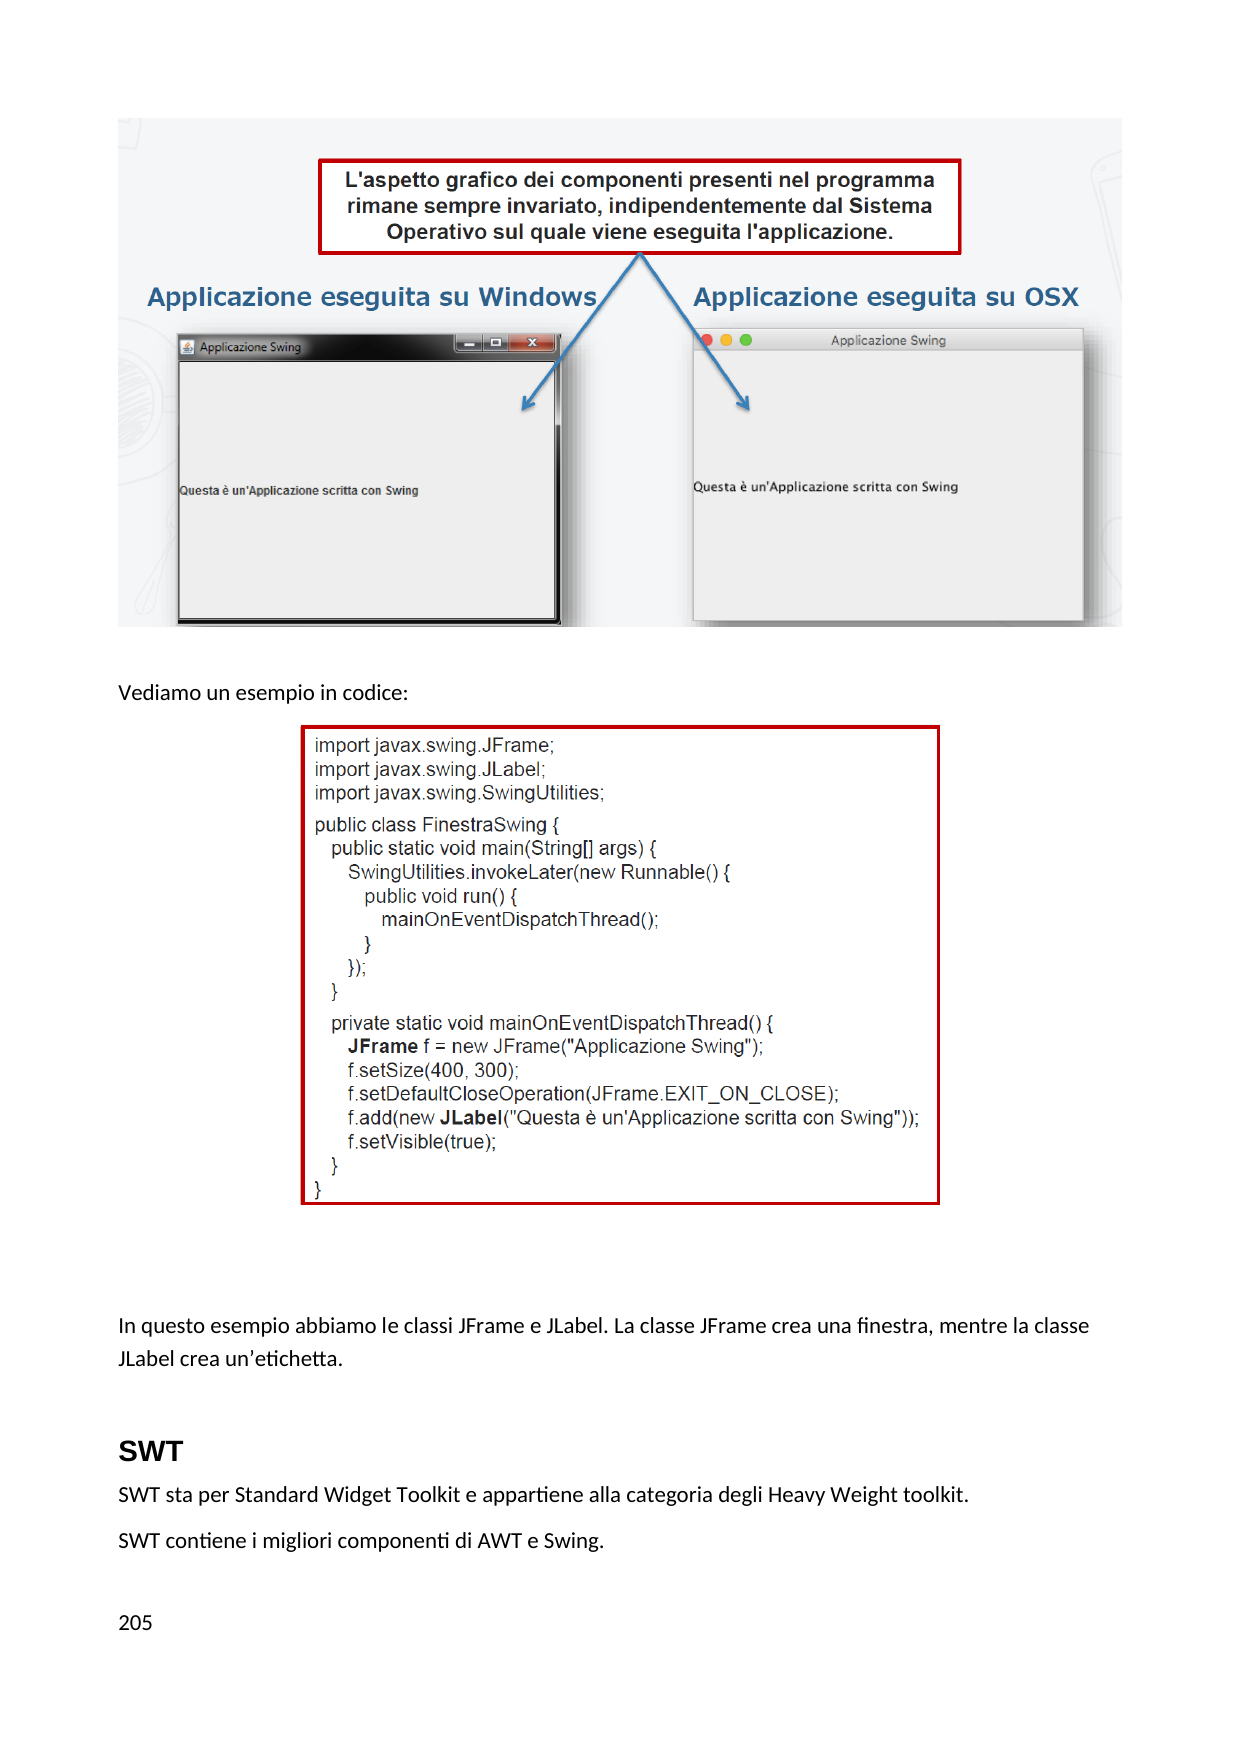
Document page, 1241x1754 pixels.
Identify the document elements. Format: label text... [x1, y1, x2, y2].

picture [300, 724, 940, 1205]
text SWT contiene i migliori componenti di AWT e Swing. [118, 1527, 1122, 1554]
text Vediamo un esempio in codice: [118, 678, 1122, 706]
text SWT sta per Standard Widget Toolkit e appartiene alla categoria degli Heavy Weight toolkit. [118, 1480, 1122, 1508]
text In questo esempio abbiamo le classi JFrame e JLabel. La classe JFrame crea una finestra, mentre la classe JLabel crea un’etichetta. [118, 1312, 1122, 1372]
subtitle SWT [118, 1433, 1122, 1467]
picture [118, 118, 1123, 627]
